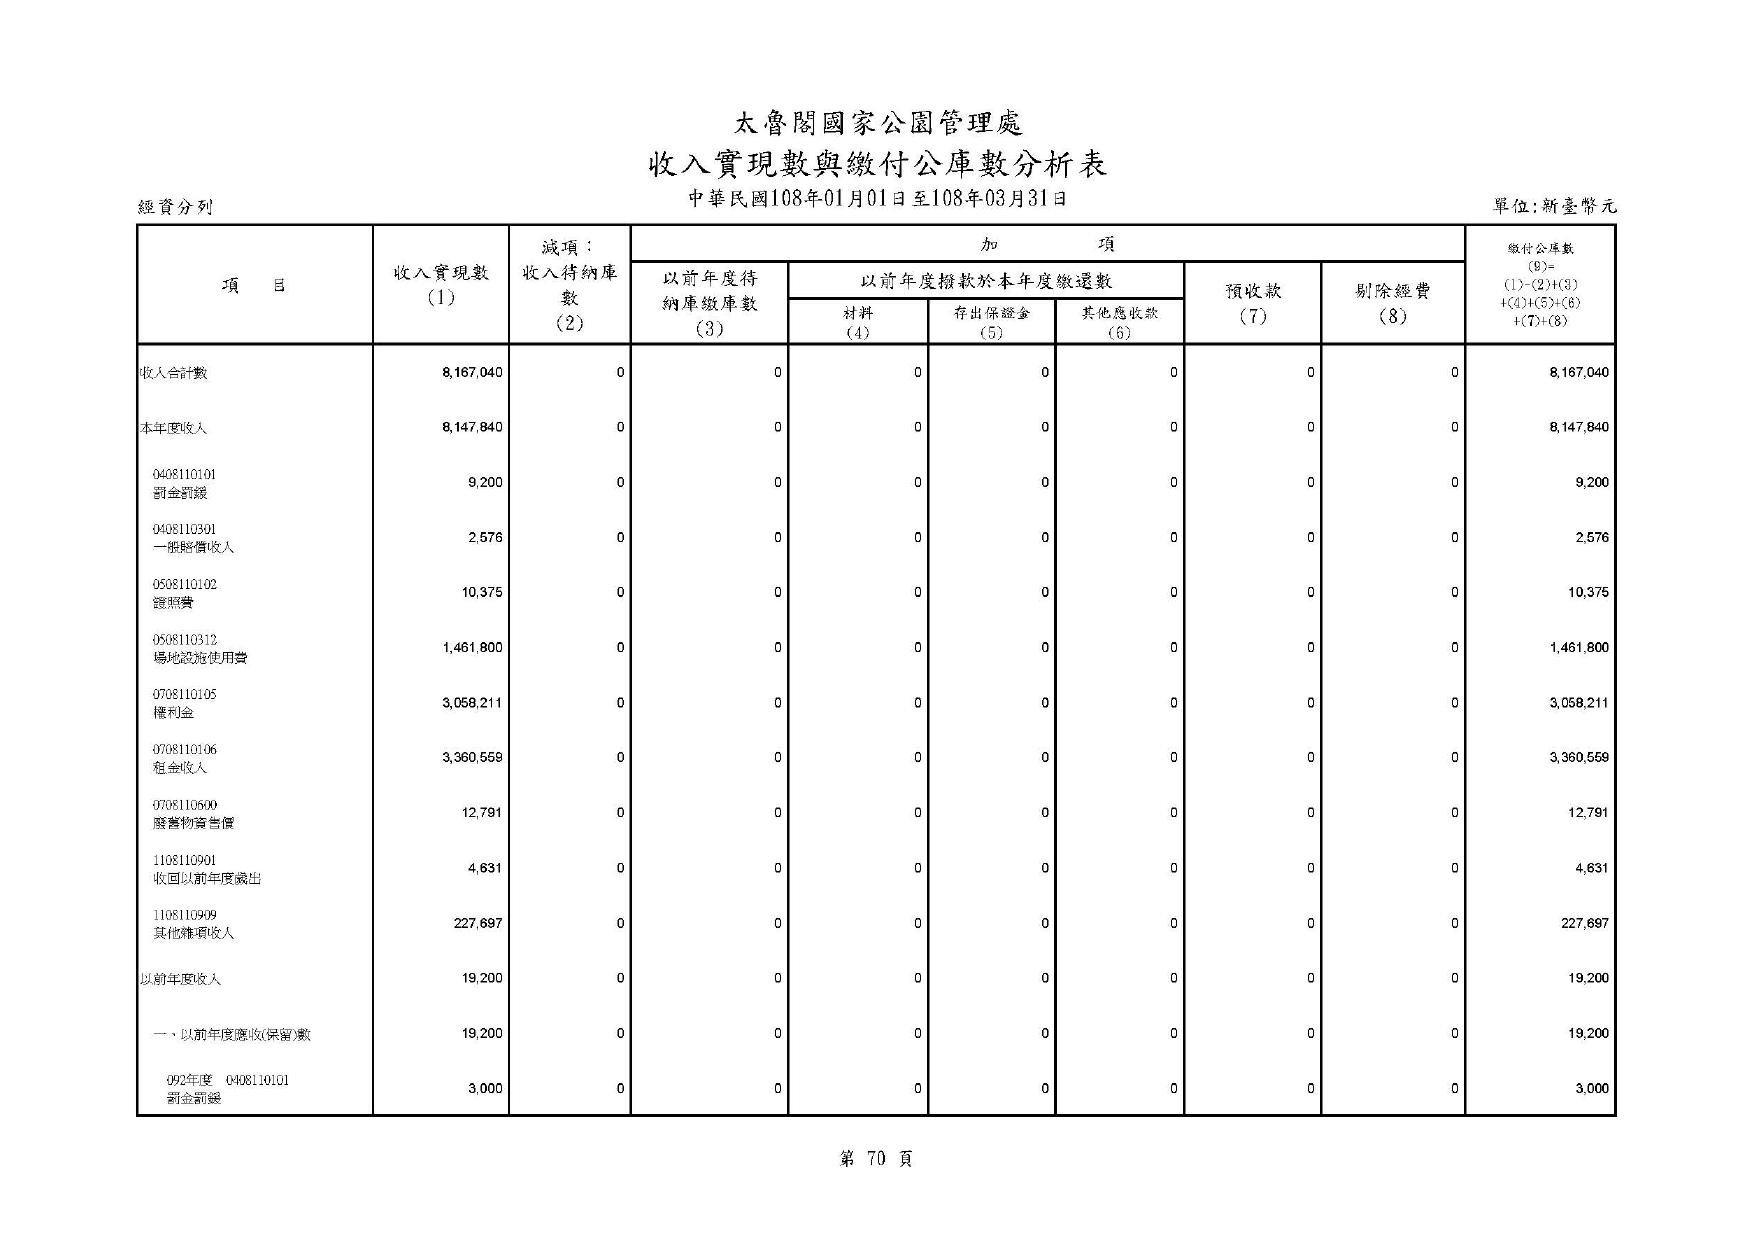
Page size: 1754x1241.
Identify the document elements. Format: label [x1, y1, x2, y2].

picture [59, 59, 1695, 1216]
